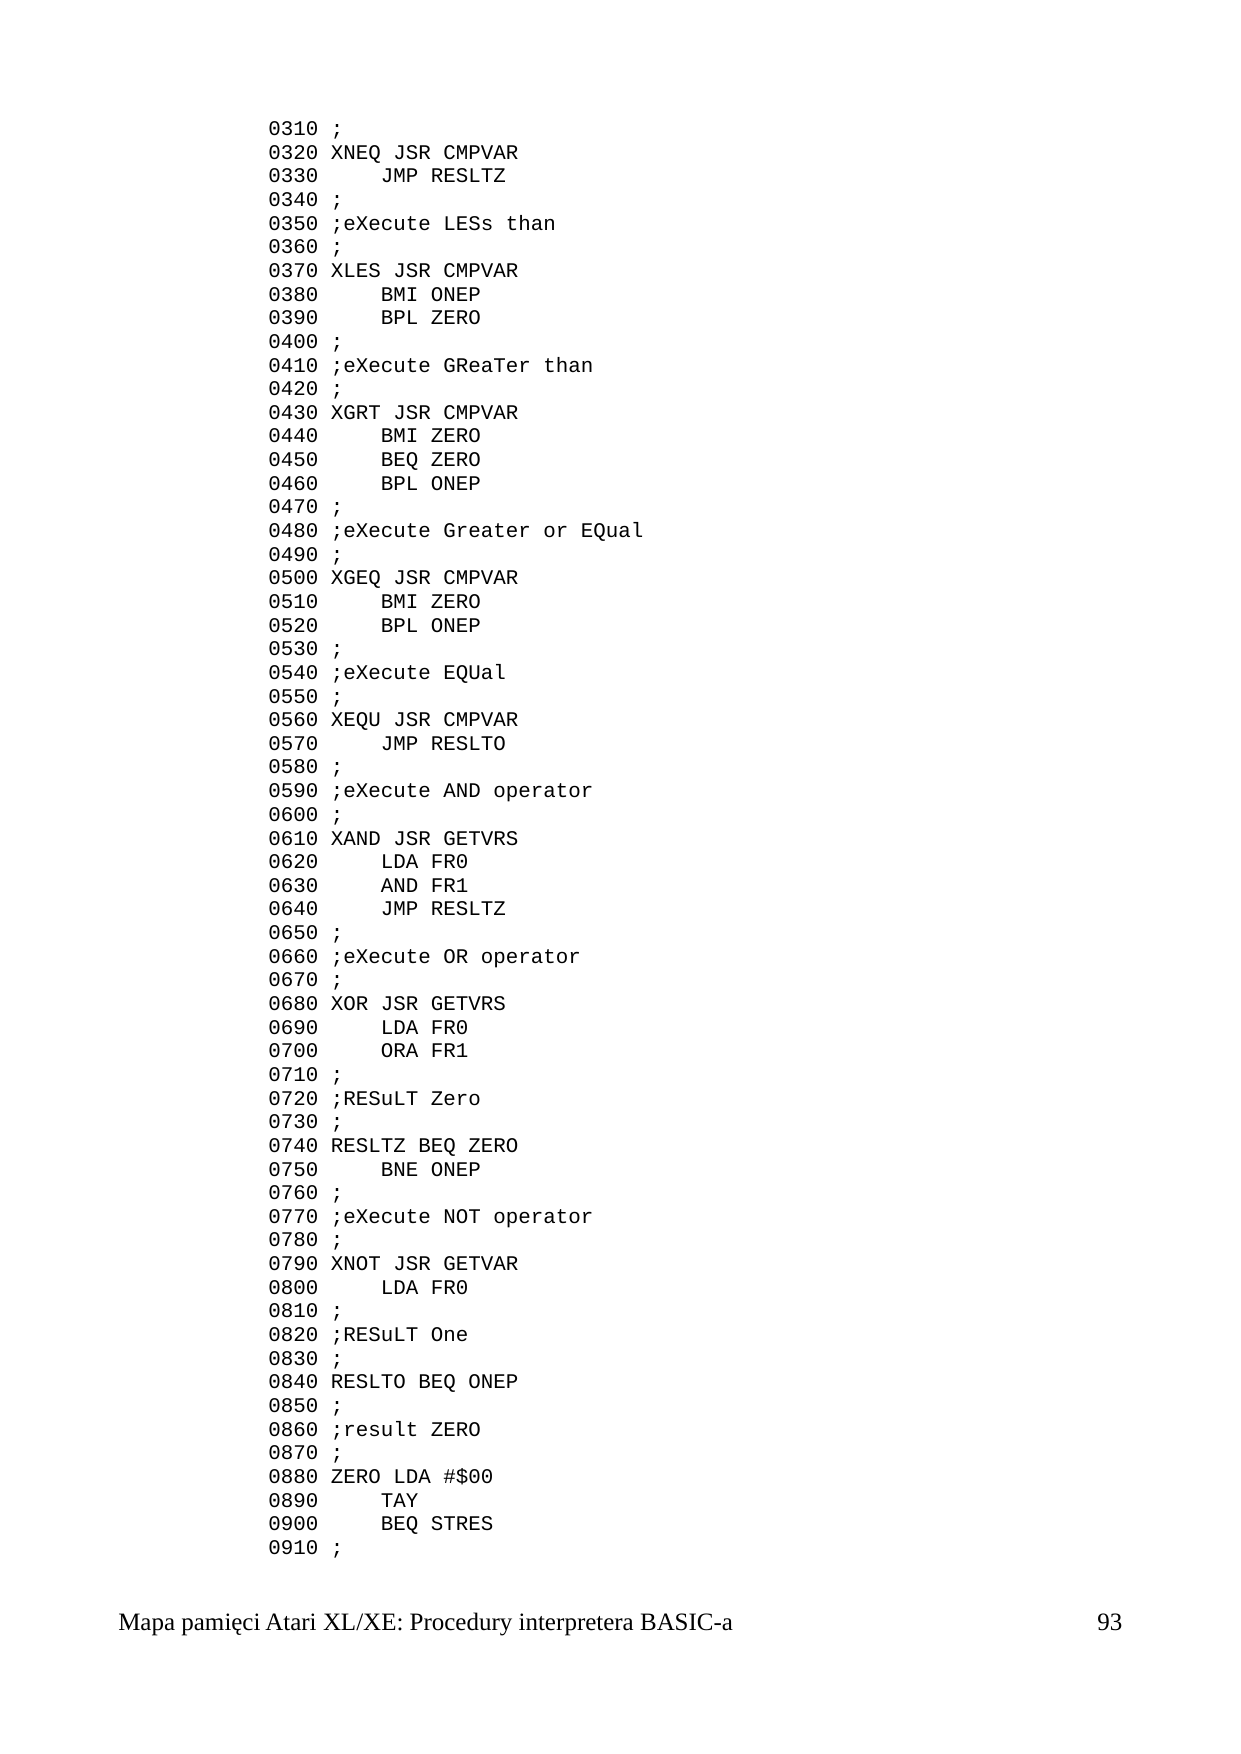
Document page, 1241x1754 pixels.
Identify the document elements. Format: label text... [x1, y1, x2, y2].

text 0630 AND FR1 [118, 875, 1122, 898]
text 0410 ;eXecute GReaTer than [118, 354, 1122, 378]
text 0710 ; [118, 1064, 1122, 1088]
text 0380 BMI ONEP [118, 284, 1122, 307]
text 0900 BEQ STRES [118, 1513, 1122, 1537]
text 0860 ;result ZERO [118, 1419, 1122, 1442]
text 0750 BNE ONEP [118, 1158, 1122, 1182]
text 0570 JMP RESLTO [118, 733, 1122, 757]
text 0640 JMP RESLTZ [118, 898, 1122, 922]
text 0890 TAY [118, 1489, 1122, 1513]
text 0820 ;RESuLT One [118, 1324, 1122, 1348]
text 0310 ; [118, 118, 1122, 142]
text 0420 ; [118, 378, 1122, 402]
text 0540 ;eXecute EQUal [118, 662, 1122, 686]
text 0490 ; [118, 544, 1122, 567]
text 0870 ; [118, 1442, 1122, 1466]
text 0670 ; [118, 969, 1122, 993]
text 0530 ; [118, 638, 1122, 662]
text 0740 RESLTZ BEQ ZERO [118, 1135, 1122, 1158]
text 0910 ; [118, 1537, 1122, 1561]
text 0770 ;eXecute NOT operator [118, 1206, 1122, 1229]
text 0600 ; [118, 804, 1122, 827]
text 0790 XNOT JSR GETVAR [118, 1253, 1122, 1277]
text 0810 ; [118, 1300, 1122, 1324]
text 0550 ; [118, 686, 1122, 709]
text 0400 ; [118, 331, 1122, 354]
text 0650 ; [118, 922, 1122, 946]
text 0440 BMI ZERO [118, 426, 1122, 449]
text 0590 ;eXecute AND operator [118, 780, 1122, 804]
text 0840 RESLTO BEQ ONEP [118, 1371, 1122, 1395]
text 0720 ;RESuLT Zero [118, 1088, 1122, 1111]
text 0620 LDA FR0 [118, 851, 1122, 875]
text 0560 XEQU JSR CMPVAR [118, 709, 1122, 733]
text 0510 BMI ZERO [118, 591, 1122, 615]
text 0450 BEQ ZERO [118, 449, 1122, 473]
text 0850 ; [118, 1395, 1122, 1419]
text 0880 ZERO LDA #$00 [118, 1466, 1122, 1489]
text 0350 ;eXecute LESs than [118, 213, 1122, 236]
text 0700 ORA FR1 [118, 1040, 1122, 1064]
text 0690 LDA FR0 [118, 1017, 1122, 1040]
text 0610 XAND JSR GETVRS [118, 827, 1122, 851]
text 0320 XNEQ JSR CMPVAR [118, 142, 1122, 165]
text 0330 JMP RESLTZ [118, 165, 1122, 189]
text 0680 XOR JSR GETVRS [118, 993, 1122, 1017]
text 0340 ; [118, 189, 1122, 213]
text 0480 ;eXecute Greater or EQual [118, 520, 1122, 544]
text 0760 ; [118, 1182, 1122, 1206]
text 0830 ; [118, 1348, 1122, 1371]
text 0460 BPL ONEP [118, 473, 1122, 496]
text 0370 XLES JSR CMPVAR [118, 260, 1122, 284]
text 0390 BPL ZERO [118, 307, 1122, 331]
text 0520 BPL ONEP [118, 615, 1122, 638]
text 0430 XGRT JSR CMPVAR [118, 402, 1122, 426]
text 0800 LDA FR0 [118, 1277, 1122, 1300]
text 0780 ; [118, 1229, 1122, 1253]
text 0580 ; [118, 757, 1122, 780]
text 0360 ; [118, 236, 1122, 260]
text 0500 XGEQ JSR CMPVAR [118, 567, 1122, 591]
text 0470 ; [118, 496, 1122, 520]
text 0730 ; [118, 1111, 1122, 1135]
text 0660 ;eXecute OR operator [118, 946, 1122, 969]
